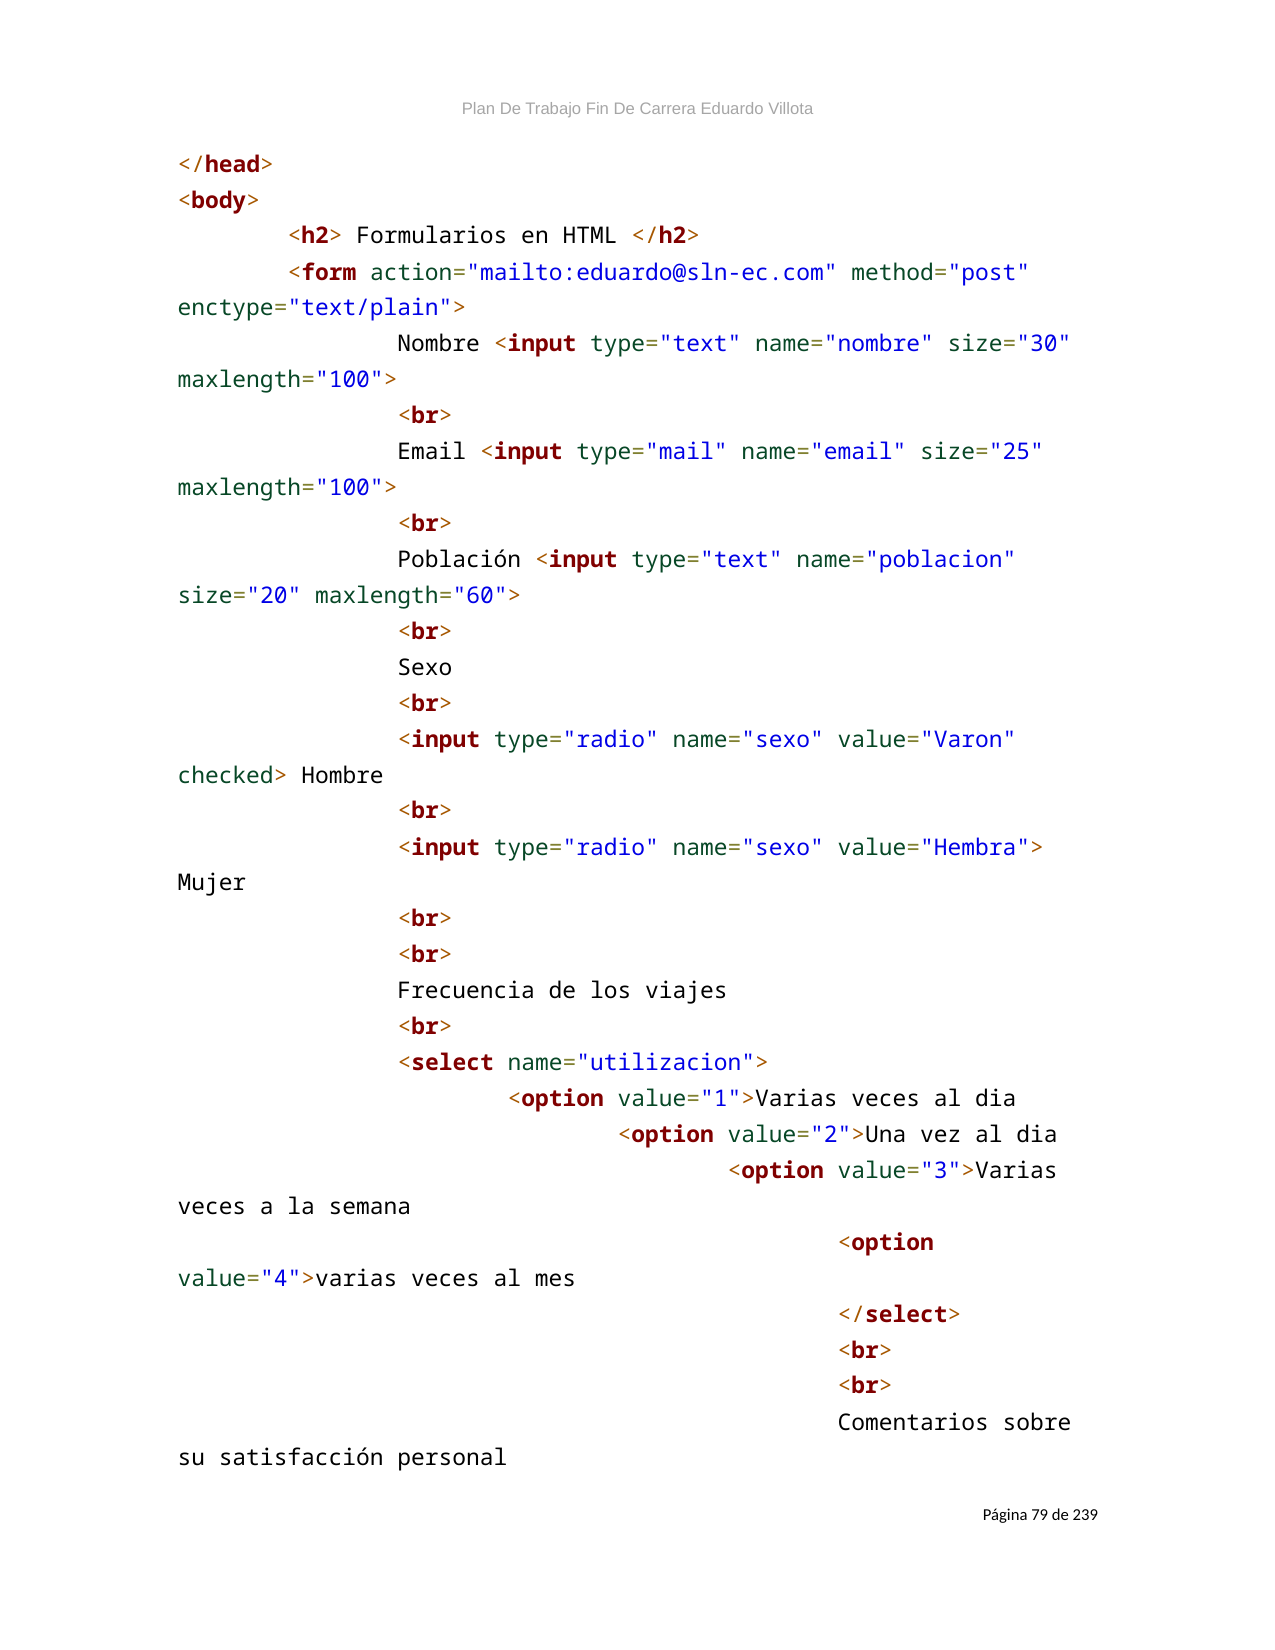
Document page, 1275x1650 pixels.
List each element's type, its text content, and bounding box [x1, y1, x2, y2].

text Email <input type="mail" name="email" size="25" maxlength="100"> [177, 435, 1098, 502]
text </head> [177, 148, 1098, 179]
text <br> [177, 507, 1098, 538]
text <input type="radio" name="sexo" value="Hembra"> Mujer [177, 830, 1098, 898]
text Frecuencia de los viajes [177, 974, 1098, 1005]
text <select name="utilizacion"> [177, 1046, 1098, 1077]
text <input type="radio" name="sexo" value="Varon" checked> Hombre [177, 723, 1098, 790]
text <br> [177, 938, 1098, 969]
text <option value="3">Varias veces a la semana [177, 1154, 1098, 1221]
text <body> [177, 183, 1098, 215]
text <option value="4">varias veces al mes [177, 1226, 1098, 1293]
text Comentarios sobre su satisfacción personal [177, 1405, 1098, 1473]
text Población <input type="text" name="poblacion" size="20" maxlength="60"> [177, 543, 1098, 610]
text <br> [177, 399, 1098, 430]
text <h2> Formularios en HTML </h2> [177, 219, 1098, 251]
text <option value="1">Varias veces al dia [177, 1082, 1098, 1113]
text Nombre <input type="text" name="nombre" size="30" maxlength="100"> [177, 327, 1098, 394]
text <br> [177, 1369, 1098, 1401]
text <br> [177, 687, 1098, 718]
text <br> [177, 1010, 1098, 1041]
text </select> [177, 1298, 1098, 1329]
text <form action="mailto:eduardo@sln-ec.com" method="post" enctype="text/plain"> [177, 255, 1098, 323]
text <br> [177, 902, 1098, 933]
text <br> [177, 615, 1098, 646]
text <br> [177, 1333, 1098, 1365]
text Sexo [177, 651, 1098, 682]
text <br> [177, 794, 1098, 826]
text <option value="2">Una vez al dia [177, 1118, 1098, 1149]
